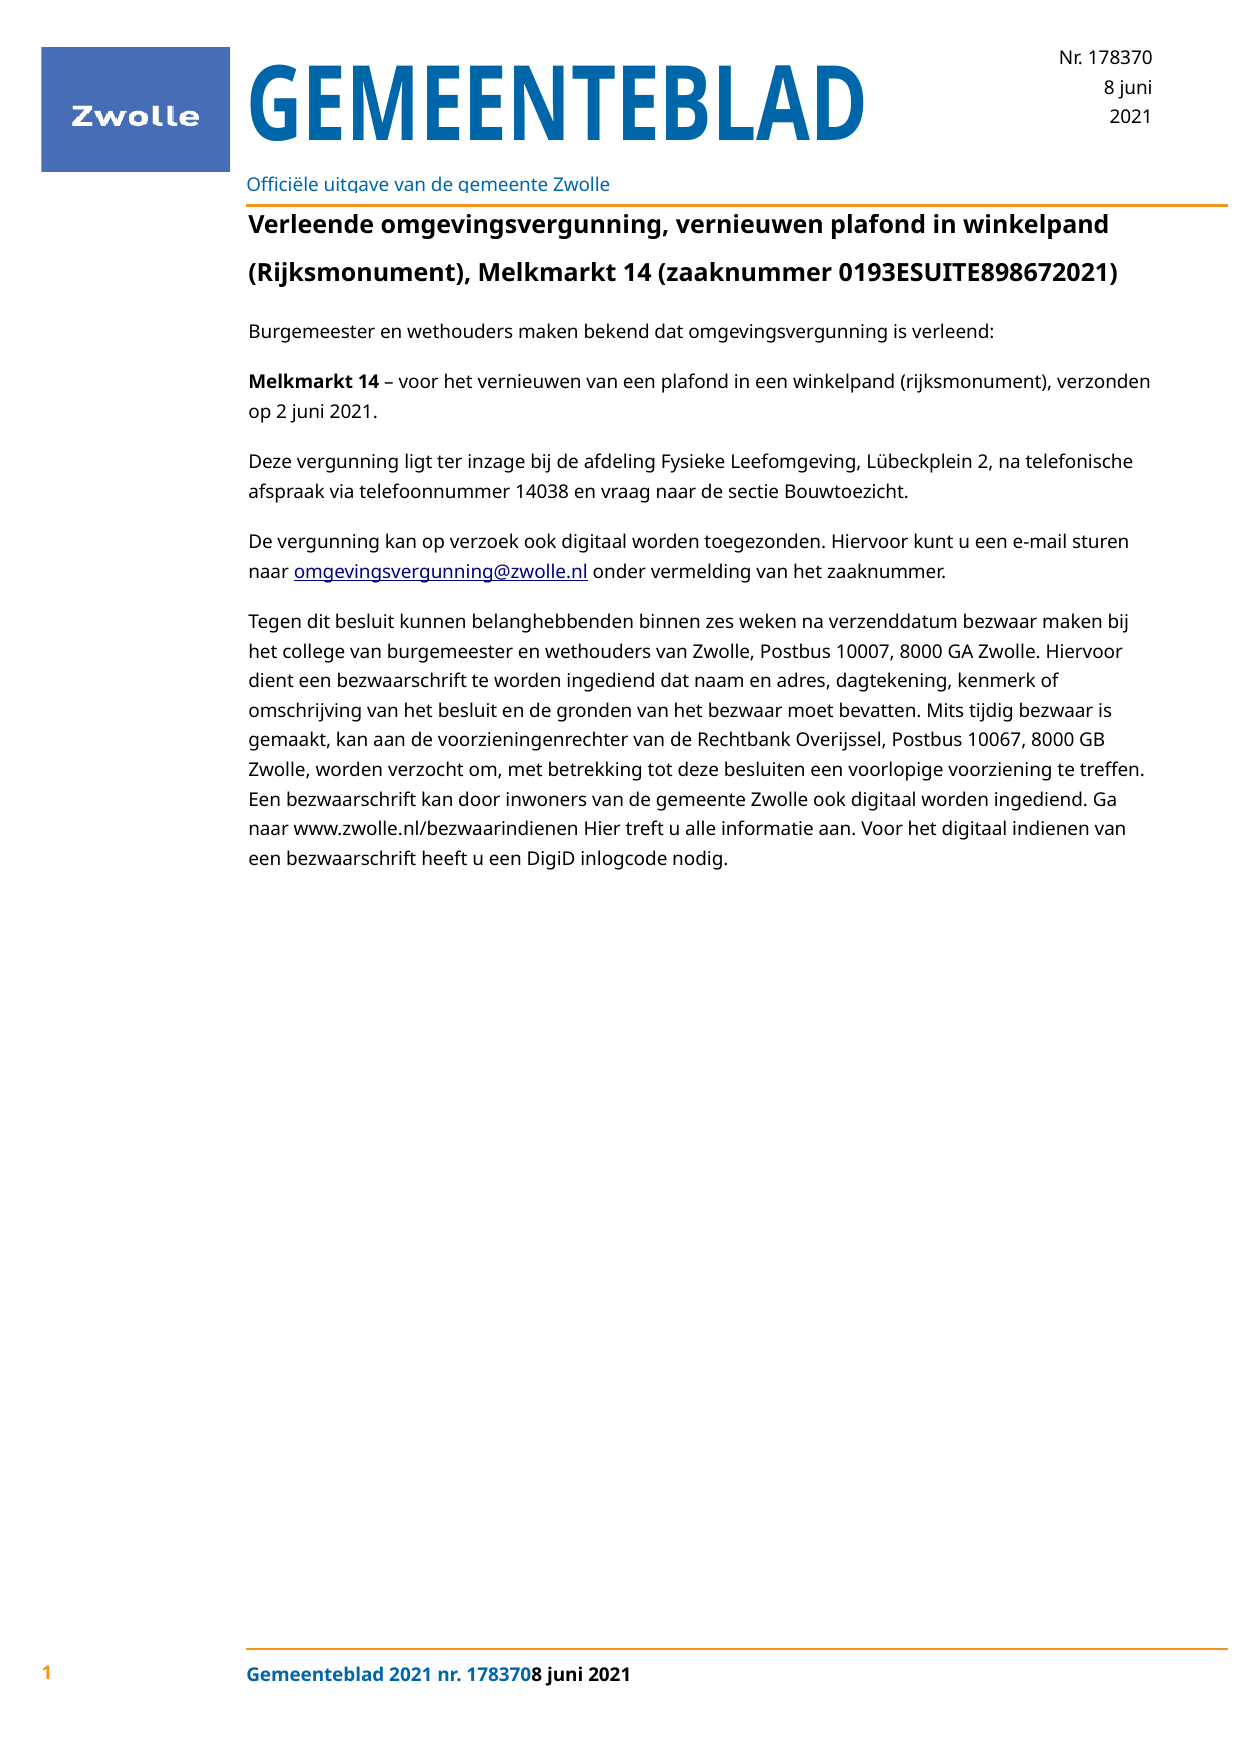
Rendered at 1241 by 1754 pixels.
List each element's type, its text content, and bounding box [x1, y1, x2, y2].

text Tegen dit besluit kunnen belanghebbenden binnen zes weken na verzenddatum bezwaar maken bij het college van burgemeester en wethouders van Zwolle, Postbus 10007, 8000 GA Zwolle. Hiervoor dient een bezwaarschrift te worden ingediend dat naam en adres, dagtekening, kenmerk of omschrijving van het besluit en de gronden van het bezwaar moet bevatten. Mits tijdig bezwaar is gemaakt, kan aan de voorzieningenrechter van de Rechtbank Overijssel, Postbus 10067, 8000 GB Zwolle, worden verzocht om, met betrekking tot deze besluiten een voorlopige voorziening te treffen. Een bezwaarschrift kan door inwoners van de gemeente Zwolle ook digitaal worden ingediend. Ga naar www.zwolle.nl/bezwaarindienen Hier treft u alle informatie aan. Voor het digitaal indienen van een bezwaarschrift heeft u een DigiD inlogcode nodig. [248, 608, 1152, 871]
text Burgemeester en wethouders maken bekend dat omgevingsvergunning is verleend: [248, 318, 1152, 344]
text Deze vergunning ligt ter inzage bij de afdeling Fysieke Leefomgeving, Lübeckplein 2, na telefonische afspraak via telefoonnummer 14038 en vraag naar de sectie Bouwtoezicht. [248, 448, 1152, 504]
text Verleende omgevingsvergunning, vernieuwen plafond in winkelpand (Rijksmonument), Melkmarkt 14 (zaaknummer 0193ESUITE898672021) [248, 207, 1152, 288]
picture [41, 47, 231, 172]
text Melkmarkt 14 – voor het vernieuwen van een plafond in een winkelpand (rijksmonument), verzonden op 2 juni 2021. [248, 368, 1152, 424]
text De vergunning kan op verzoek ook digitaal worden toegezonden. Hiervoor kunt u een e-mail sturen naar omgevingsvergunning@zwolle.nl onder vermelding van het zaaknummer. [248, 528, 1152, 584]
